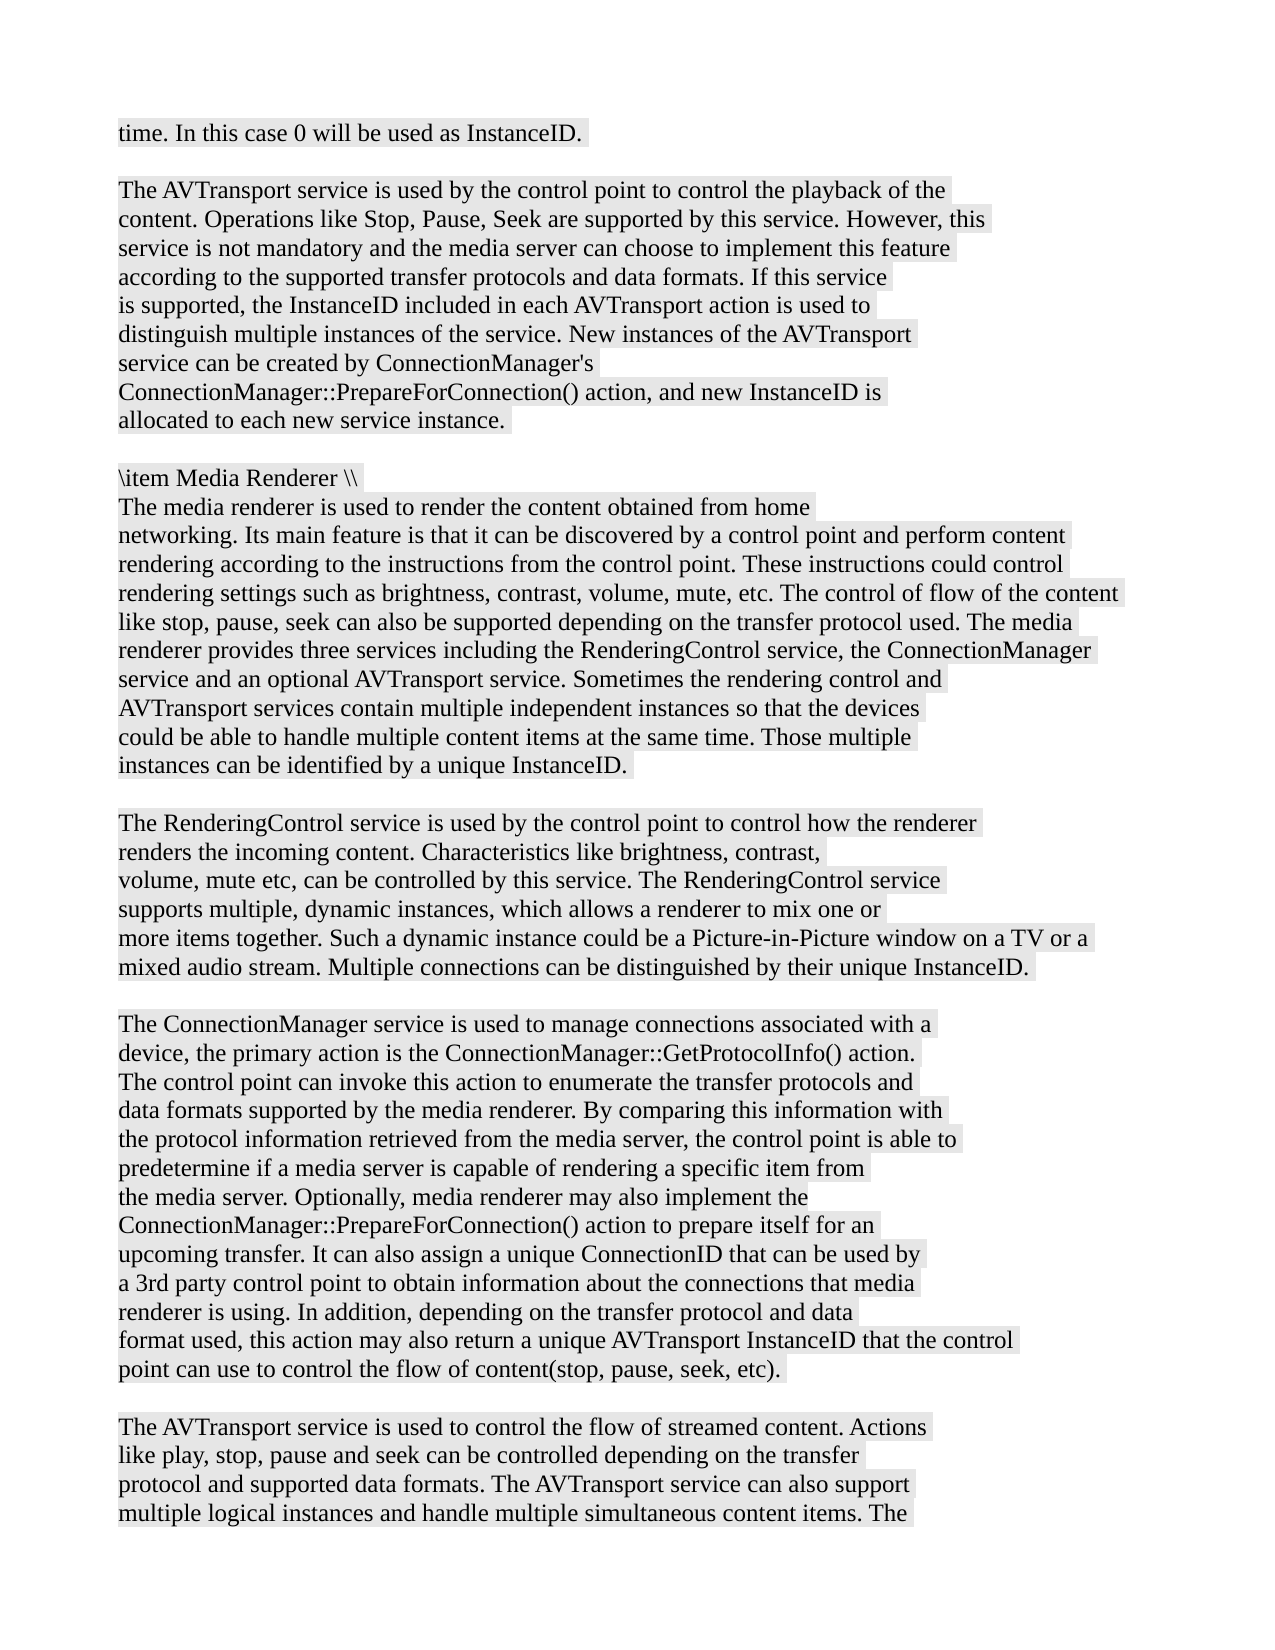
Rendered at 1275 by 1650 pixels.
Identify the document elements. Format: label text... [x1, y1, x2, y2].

text service and an optional AVTransport service. Sometimes the rendering control and [118, 664, 1157, 693]
text The AVTransport service is used by the control point to control the playback of the [118, 176, 1157, 204]
text is supported, the InstanceID included in each AVTransport action is used to [118, 291, 1157, 319]
text renderer provides three services including the RenderingControl service, the ConnectionManager [118, 636, 1157, 664]
text a 3rd party control point to obtain information about the connections that media [118, 1268, 1157, 1297]
text time. In this case 0 will be used as InstanceID. [118, 118, 1157, 147]
text format used, this action may also return a unique AVTransport InstanceID that the control [118, 1326, 1157, 1354]
text renderer is using. In addition, depending on the transfer protocol and data [118, 1297, 1157, 1326]
text protocol and supported data formats. The AVTransport service can also support [118, 1469, 1157, 1498]
text ConnectionManager::PrepareForConnection() action, and new InstanceID is [118, 377, 1157, 406]
text device, the primary action is the ConnectionManager::GetProtocolInfo() action. [118, 1038, 1157, 1067]
text distinguish multiple instances of the service. New instances of the AVTransport [118, 319, 1157, 348]
text upcoming transfer. It can also assign a unique ConnectionID that can be used by [118, 1239, 1157, 1268]
text more items together. Such a dynamic instance could be a Picture-in-Picture window on a TV or a mixed audio stream. Multiple connections can be distinguished by their unique InstanceID. [118, 923, 1157, 981]
text multiple logical instances and handle multiple simultaneous content items. The [118, 1498, 1157, 1527]
text data formats supported by the media renderer. By comparing this information with [118, 1096, 1157, 1124]
text point can use to control the flow of content(stop, pause, seek, etc). [118, 1354, 1157, 1383]
text instances can be identified by a unique InstanceID. [118, 751, 1157, 779]
text volume, mute etc, can be controlled by this service. The RenderingControl service [118, 866, 1157, 894]
text the media server. Optionally, media renderer may also implement the [118, 1182, 1157, 1211]
text content. Operations like Stop, Pause, Seek are supported by this service. However, this [118, 204, 1157, 233]
text could be able to handle multiple content items at the same time. Those multiple [118, 722, 1157, 751]
text The control point can invoke this action to enumerate the transfer protocols and [118, 1067, 1157, 1096]
text The RenderingControl service is used by the control point to control how the renderer [118, 808, 1157, 837]
text like play, stop, pause and seek can be controlled depending on the transfer [118, 1441, 1157, 1469]
text service is not mandatory and the media server can choose to implement this feature [118, 233, 1157, 262]
text ConnectionManager::PrepareForConnection() action to prepare itself for an [118, 1211, 1157, 1239]
text The AVTransport service is used to control the flow of streamed content. Actions [118, 1412, 1157, 1441]
text The media renderer is used to render the content obtained from home [118, 492, 1157, 521]
text The ConnectionManager service is used to manage connections associated with a [118, 1009, 1157, 1038]
text allocated to each new service instance. [118, 406, 1157, 434]
text \item Media Renderer \\ [118, 463, 1157, 492]
text AVTransport services contain multiple independent instances so that the devices [118, 693, 1157, 722]
text service can be created by ConnectionManager's [118, 348, 1157, 377]
text supports multiple, dynamic instances, which allows a renderer to mix one or [118, 894, 1157, 923]
text networking. Its main feature is that it can be discovered by a control point and perform content rendering according to the instructions from the control point. These instructions could control rendering settings such as brightness, contrast, volume, mute, etc. The control of flow of the content like stop, pause, seek can also be supported depending on the transfer protocol used. The media [118, 521, 1157, 636]
text predetermine if a media server is capable of rendering a specific item from [118, 1153, 1157, 1182]
text renders the incoming content. Characteristics like brightness, contrast, [118, 837, 1157, 866]
text according to the supported transfer protocols and data formats. If this service [118, 262, 1157, 291]
text the protocol information retrieved from the media server, the control point is able to [118, 1124, 1157, 1153]
